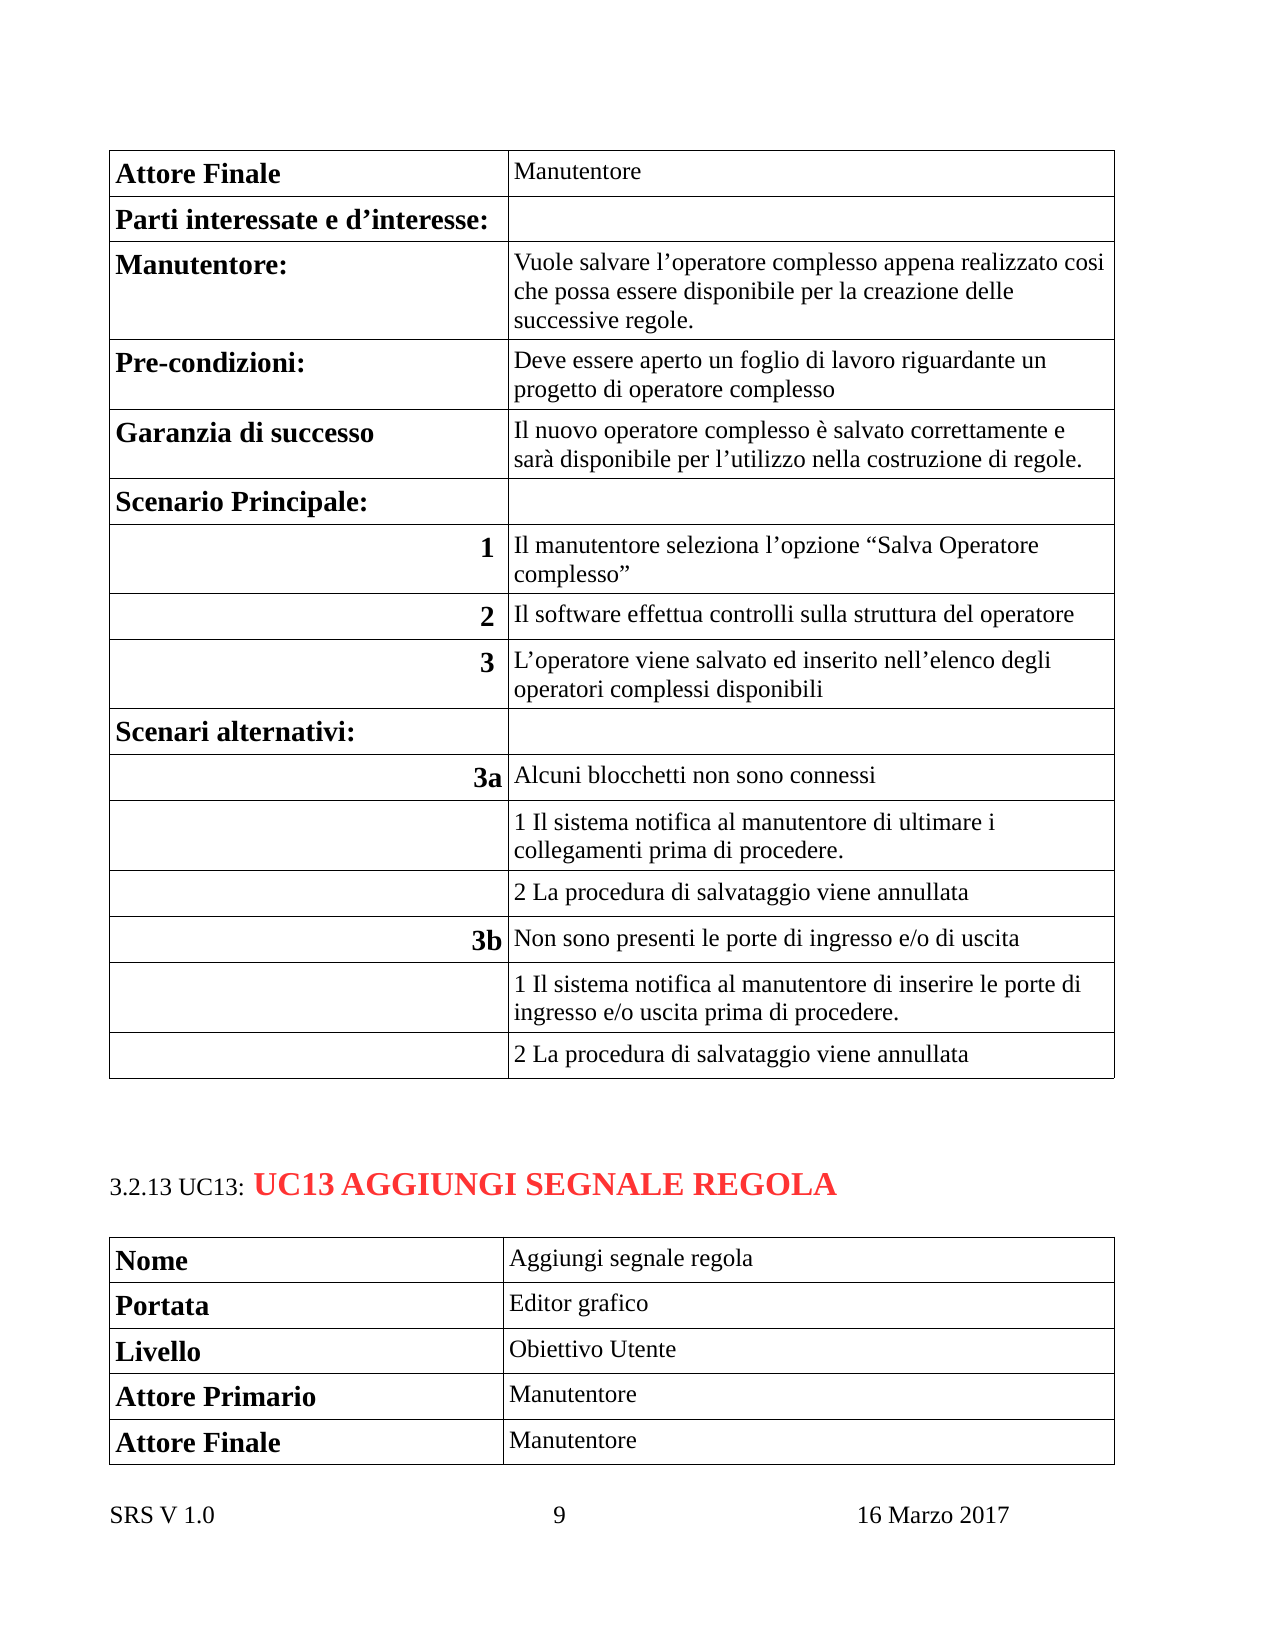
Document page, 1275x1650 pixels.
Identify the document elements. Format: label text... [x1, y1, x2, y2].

table_cell Scenario Principale: [110, 479, 508, 524]
table_cell Vuole salvare l’operatore complesso appena realizzato cosi che possa essere disponibile per la creazione delle successive regole. [509, 242, 1114, 339]
table_cell [110, 1033, 508, 1078]
table_cell 1 Il sistema notifica al manutentore di inserire le porte di ingresso e/o uscita prima di procedere. [509, 963, 1114, 1032]
text 3.2.13 UC13: UC13 AGGIUNGI SEGNALE REGOLA [109, 1165, 1162, 1203]
table_cell Attore Finale [110, 1420, 503, 1464]
table_cell [509, 709, 1114, 754]
table_cell Attore Finale [110, 151, 508, 196]
table_cell 1 [110, 525, 508, 593]
table_cell 3a [110, 755, 508, 800]
table_header Aggiungi segnale regola [504, 1238, 1114, 1282]
table_cell Parti interessate e d’interesse: [110, 197, 508, 241]
table_cell Manutentore [504, 1420, 1114, 1464]
table_cell Alcuni blocchetti non sono connessi [509, 755, 1114, 800]
table_cell Manutentore [509, 151, 1114, 196]
table_cell Portata [110, 1283, 503, 1328]
table_cell 3b [110, 917, 508, 962]
table_cell Garanzia di successo [110, 410, 508, 478]
table_cell 1 Il sistema notifica al manutentore di ultimare i collegamenti prima di procedere. [509, 801, 1114, 870]
table_cell Il nuovo operatore complesso è salvato correttamente e sarà disponibile per l’utilizzo nella costruzione di regole. [509, 410, 1114, 478]
table_cell [110, 801, 508, 870]
table_cell 3 [110, 640, 508, 708]
table_cell Editor grafico [504, 1283, 1114, 1328]
table_cell [110, 963, 508, 1032]
table_cell Scenari alternativi: [110, 709, 508, 754]
table_cell [509, 479, 1114, 524]
table_cell Manutentore: [110, 242, 508, 339]
table_cell 2 [110, 594, 508, 639]
table_cell 2 La procedura di salvataggio viene annullata [509, 1033, 1114, 1078]
table_header Nome [110, 1238, 503, 1282]
table_cell Manutentore [504, 1374, 1114, 1419]
table_cell [110, 871, 508, 916]
table_cell Livello [110, 1329, 503, 1373]
table_cell Il software effettua controlli sulla struttura del operatore [509, 594, 1114, 639]
table_cell Il manutentore seleziona l’opzione “Salva Operatore complesso” [509, 525, 1114, 593]
table_cell Non sono presenti le porte di ingresso e/o di uscita [509, 917, 1114, 962]
table_cell Deve essere aperto un foglio di lavoro riguardante un progetto di operatore complesso [509, 340, 1114, 409]
table_cell Obiettivo Utente [504, 1329, 1114, 1373]
table_cell [509, 197, 1114, 241]
table_cell L’operatore viene salvato ed inserito nell’elenco degli operatori complessi disponibili [509, 640, 1114, 708]
table_cell 2 La procedura di salvataggio viene annullata [509, 871, 1114, 916]
table_cell Pre-condizioni: [110, 340, 508, 409]
table_cell Attore Primario [110, 1374, 503, 1419]
